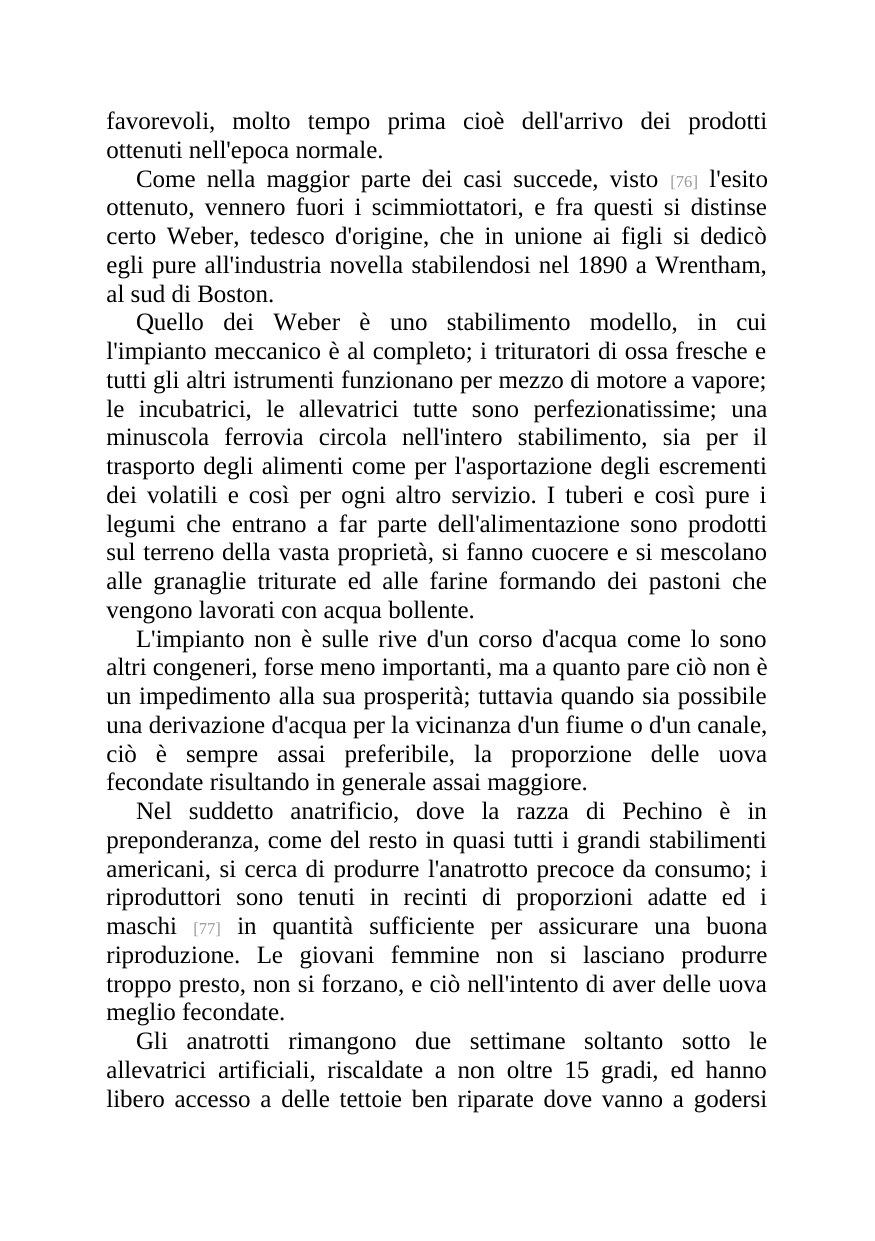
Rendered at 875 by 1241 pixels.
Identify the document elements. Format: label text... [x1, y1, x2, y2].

text Gli anatrotti rimangono due settimane soltanto sotto le allevatrici artificiali, riscaldate a non oltre 15 gradi, ed hanno libero accesso a delle tettoie ben riparate dove vanno a godersi [106, 1026, 768, 1112]
text Quello dei Weber è uno stabilimento modello, in cui l'impianto meccanico è al completo; i trituratori di ossa fresche e tutti gli altri istrumenti funzionano per mezzo di motore a vapore; le incubatrici, le allevatrici tutte sono perfezionatissime; una minuscola ferrovia circola nell'intero stabilimento, sia per il trasporto degli alimenti come per l'asportazione degli escrementi dei volatili e così per ogni altro servizio. I tuberi e così pure i legumi che entrano a far parte dell'alimentazione sono prodotti sul terreno della vasta proprietà, si fanno cuocere e si mescolano alle granaglie triturate ed alle farine formando dei pastoni che vengono lavorati con acqua bollente. [106, 307, 768, 624]
text Nel suddetto anatrificio, dove la razza di Pechino è in preponderanza, come del resto in quasi tutti i grandi stabilimenti americani, si cerca di produrre l'anatrotto precoce da consumo; i riproduttori sono tenuti in recinti di proporzioni adatte ed i maschi [77] in quantità sufficiente per assicurare una buona riproduzione. Le giovani femmine non si lasciano produrre troppo presto, non si forzano, e ciò nell'intento di aver delle uova meglio fecondate. [106, 796, 768, 1026]
text Come nella maggior parte dei casi succede, visto [76] l'esito ottenuto, vennero fuori i scimmiottatori, e fra questi si distinse certo Weber, tedesco d'origine, che in unione ai figli si dedicò egli pure all'industria novella stabilendosi nel 1890 a Wrentham, al sud di Boston. [106, 164, 768, 307]
text L'impianto non è sulle rive d'un corso d'acqua come lo sono altri congeneri, forse meno importanti, ma a quanto pare ciò non è un impedimento alla sua prosperità; tuttavia quando sia possibile una derivazione d'acqua per la vicinanza d'un fiume o d'un canale, ciò è sempre assai preferibile, la proporzione delle uova fecondate risultando in generale assai maggiore. [106, 624, 768, 796]
text favorevoli, molto tempo prima cioè dell'arrivo dei prodotti ottenuti nell'epoca normale. [106, 106, 768, 164]
